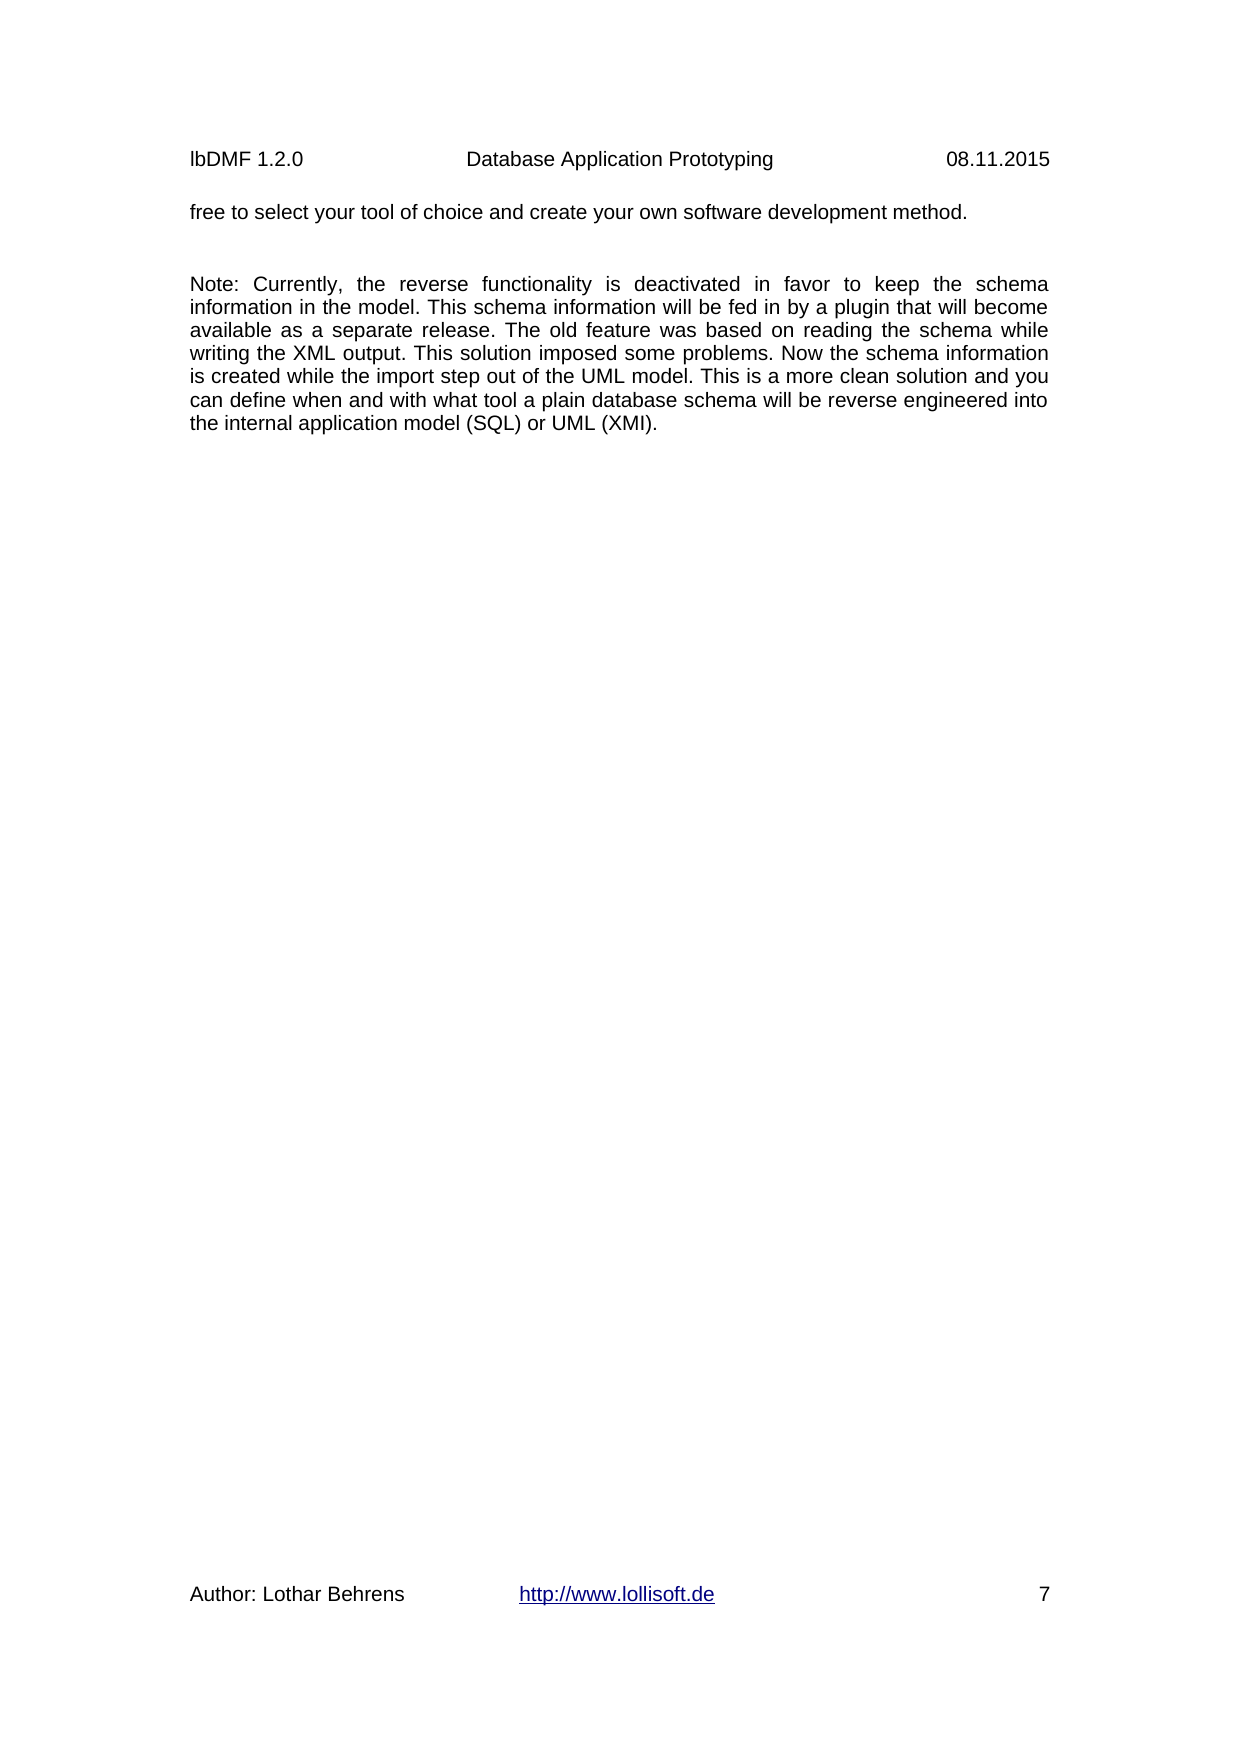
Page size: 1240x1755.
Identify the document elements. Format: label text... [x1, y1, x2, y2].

text free to select your tool of choice and create your own software development method. [189, 201, 1050, 224]
text Note: Currently, the reverse functionality is deactivated in favor to keep the schema information in the model. This schema information will be fed in by a plugin that will become available as a separate release. The old feature was based on reading the schema while writing the XML output. This solution imposed some problems. Now the schema information is created while the import step out of the UML model. This is a more clean solution and you can define when and with what tool a plain database schema will be reverse engineered into the internal application model (SQL) or UML (XMI). [189, 272, 1050, 435]
